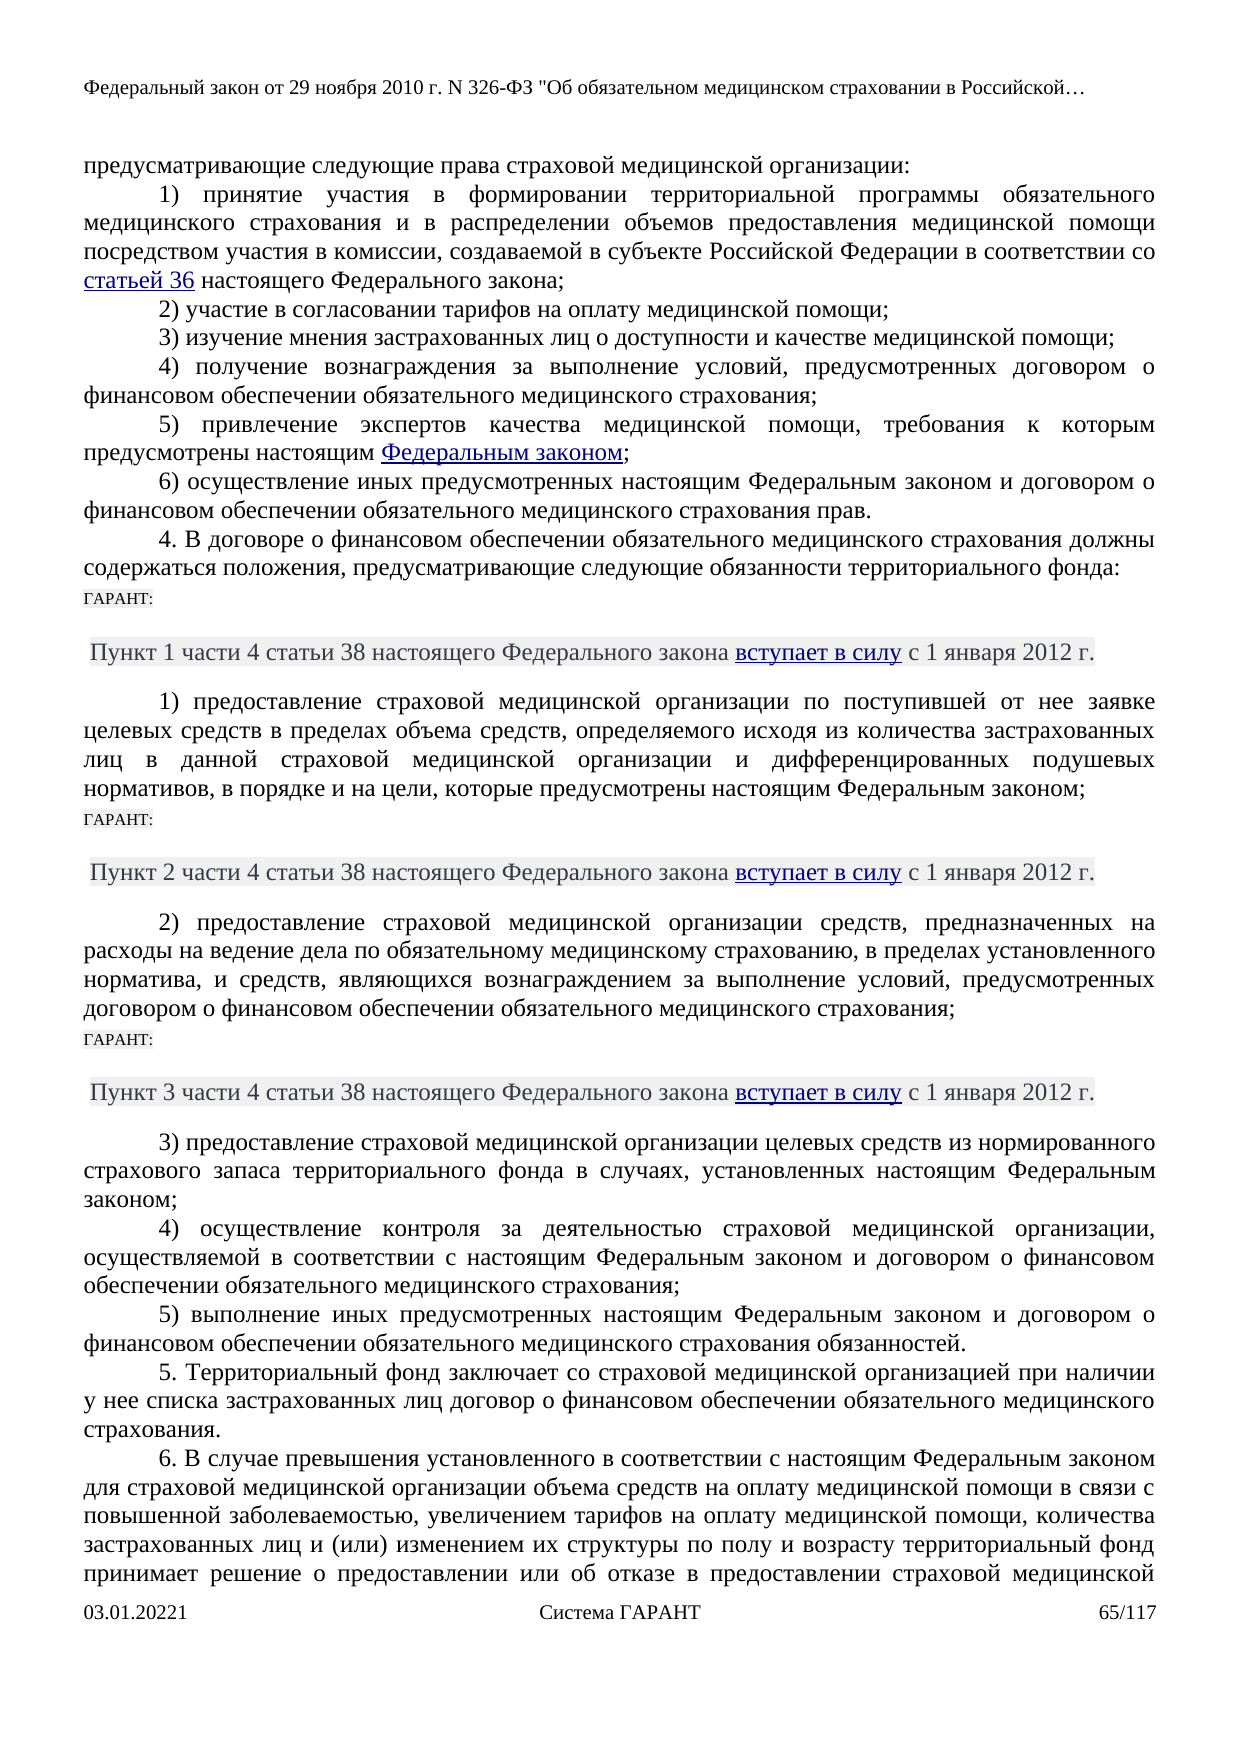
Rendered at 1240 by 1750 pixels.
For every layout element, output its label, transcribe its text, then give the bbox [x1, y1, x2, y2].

text 3) изучение мнения застрахованных лиц о доступности и качестве медицинской помощи; [83, 322, 1156, 351]
text 5. Территориальный фонд заключает со страховой медицинской организацией при наличии у нее списка застрахованных лиц договор о финансовом обеспечении обязательного медицинского страхования. [83, 1357, 1156, 1443]
text ГАРАНТ: [83, 1029, 1156, 1049]
text 4) осуществление контроля за деятельностью страховой медицинской организации, осуществляемой в соответствии с настоящим Федеральным законом и договором о финансовом обеспечении обязательного медицинского страхования; [83, 1213, 1156, 1299]
text предусматривающие следующие права страховой медицинской организации: [83, 150, 1156, 179]
text 4. В договоре о финансовом обеспечении обязательного медицинского страхования должны содержаться положения, предусматривающие следующие обязанности территориального фонда: [83, 524, 1156, 581]
text 1) принятие участия в формировании территориальной программы обязательного медицинского страхования и в распределении объемов предоставления медицинской помощи посредством участия в комиссии, создаваемой в субъекте Российской Федерации в соответствии со статьей 36 настоящего Федерального закона; [83, 179, 1156, 294]
text 5) привлечение экспертов качества медицинской помощи, требования к которым предусмотрены настоящим Федеральным законом; [83, 409, 1156, 466]
text 2) предоставление страховой медицинской организации средств, предназначенных на расходы на ведение дела по обязательному медицинскому страхованию, в пределах установленного норматива, и средств, являющихся вознаграждением за выполнение условий, предусмотренных договором о финансовом обеспечении обязательного медицинского страхования; [83, 907, 1156, 1022]
text 3) предоставление страховой медицинской организации целевых средств из нормированного страхового запаса территориального фонда в случаях, установленных настоящим Федеральным законом; [83, 1127, 1156, 1213]
text 6. В случае превышения установленного в соответствии с настоящим Федеральным законом для страховой медицинской организации объема средств на оплату медицинской помощи в связи с повышенной заболеваемостью, увеличением тарифов на оплату медицинской помощи, количества застрахованных лиц и (или) изменением их структуры по полу и возрасту территориальный фонд принимает решение о предоставлении или об отказе в предоставлении страховой медицинской [83, 1443, 1156, 1587]
text 2) участие в согласовании тарифов на оплату медицинской помощи; [83, 294, 1156, 322]
text 4) получение вознаграждения за выполнение условий, предусмотренных договором о финансовом обеспечении обязательного медицинского страхования; [83, 351, 1156, 409]
text ГАРАНТ: [83, 809, 1156, 828]
text 6) осуществление иных предусмотренных настоящим Федеральным законом и договором о финансовом обеспечении обязательного медицинского страхования прав. [83, 466, 1156, 524]
text ГАРАНТ: [83, 589, 1156, 608]
text Пункт 3 части 4 статьи 38 настоящего Федерального закона вступает в силу с 1 января 2012 г. [83, 1077, 1156, 1106]
text Пункт 1 части 4 статьи 38 настоящего Федерального закона вступает в силу с 1 января 2012 г. [83, 637, 1156, 666]
text 5) выполнение иных предусмотренных настоящим Федеральным законом и договором о финансовом обеспечении обязательного медицинского страхования обязанностей. [83, 1299, 1156, 1357]
text 1) предоставление страховой медицинской организации по поступившей от нее заявке целевых средств в пределах объема средств, определяемого исходя из количества застрахованных лиц в данной страховой медицинской организации и дифференцированных подушевых нормативов, в порядке и на цели, которые предусмотрены настоящим Федеральным законом; [83, 686, 1156, 801]
text Пункт 2 части 4 статьи 38 настоящего Федерального закона вступает в силу с 1 января 2012 г. [83, 857, 1156, 886]
